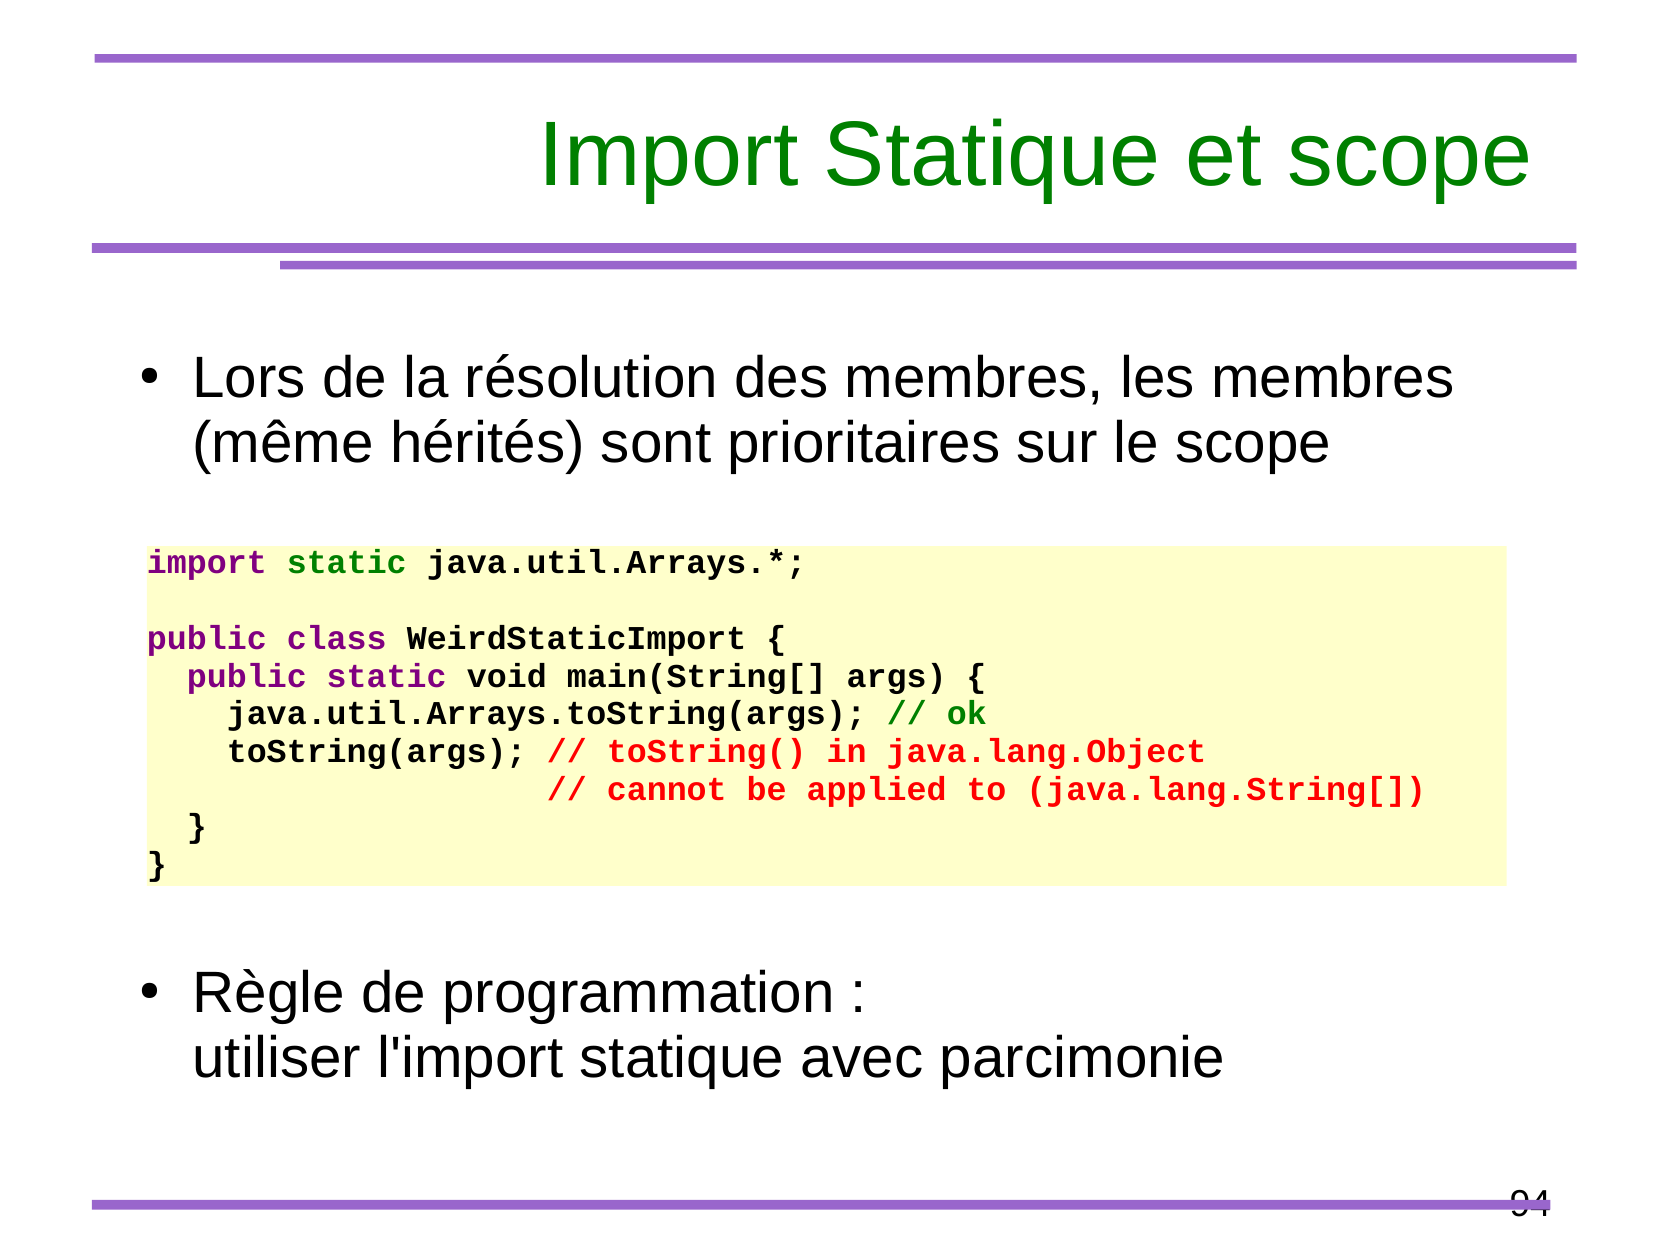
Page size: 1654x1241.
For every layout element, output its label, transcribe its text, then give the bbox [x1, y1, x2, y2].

text_box import static java.util.Arrays.*; public class WeirdStaticImport { public static void main(String[] args) { java.util.Arrays.toString(args); // ok toString(args); // toString() in java.lang.Object // cannot be applied to (java.lang.String[]) } } [146, 546, 1507, 886]
list Lors de la résolution des membres, les membres (même hérités) sont prioritaires sur le scope Règle de programmation : utiliser l'import statique avec parcimonie [121, 344, 1534, 1141]
title Import Statique et scope [121, 49, 1534, 257]
